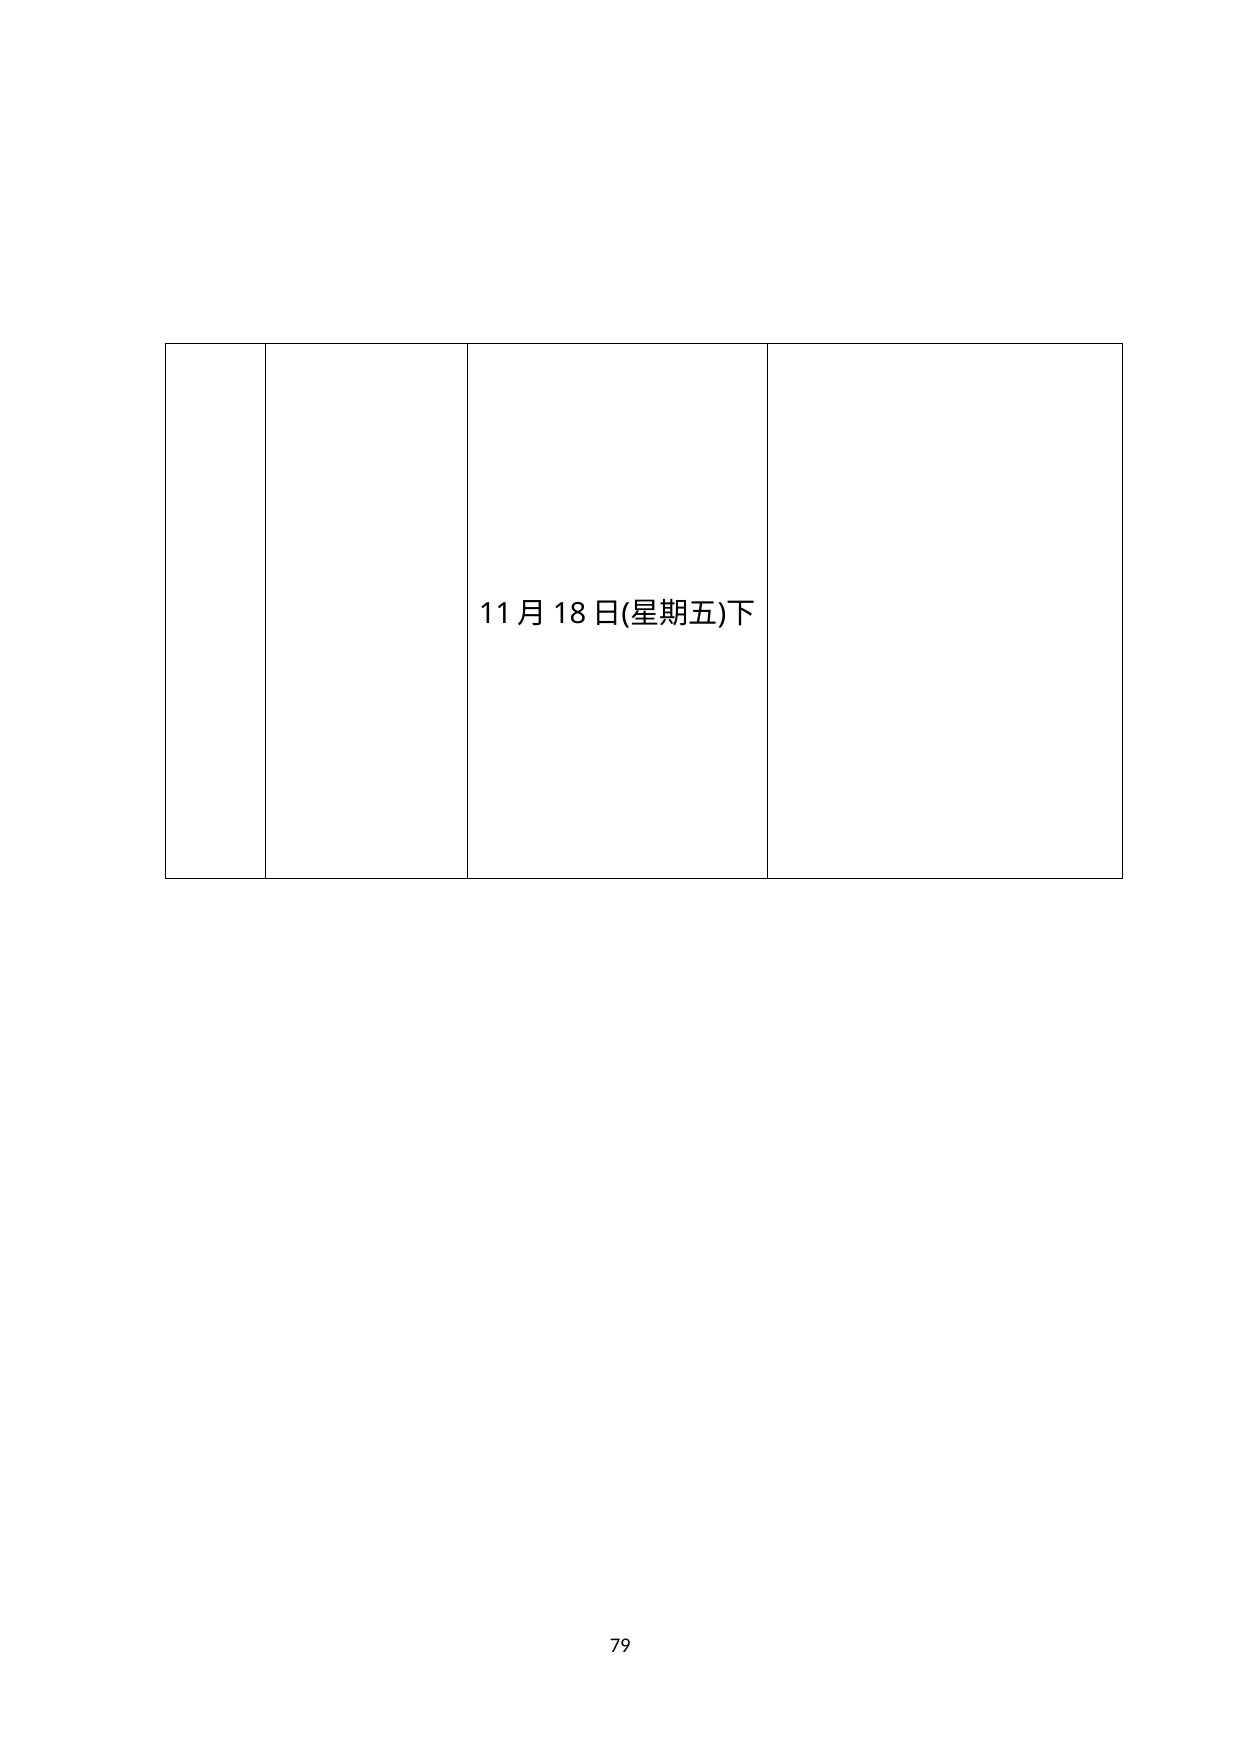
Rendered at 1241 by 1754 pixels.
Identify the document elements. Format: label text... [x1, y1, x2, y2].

table_cell [768, 344, 1122, 878]
table_cell 11月18日(星期五)下 [468, 344, 767, 878]
table_cell [166, 344, 265, 878]
table_cell [266, 344, 467, 878]
